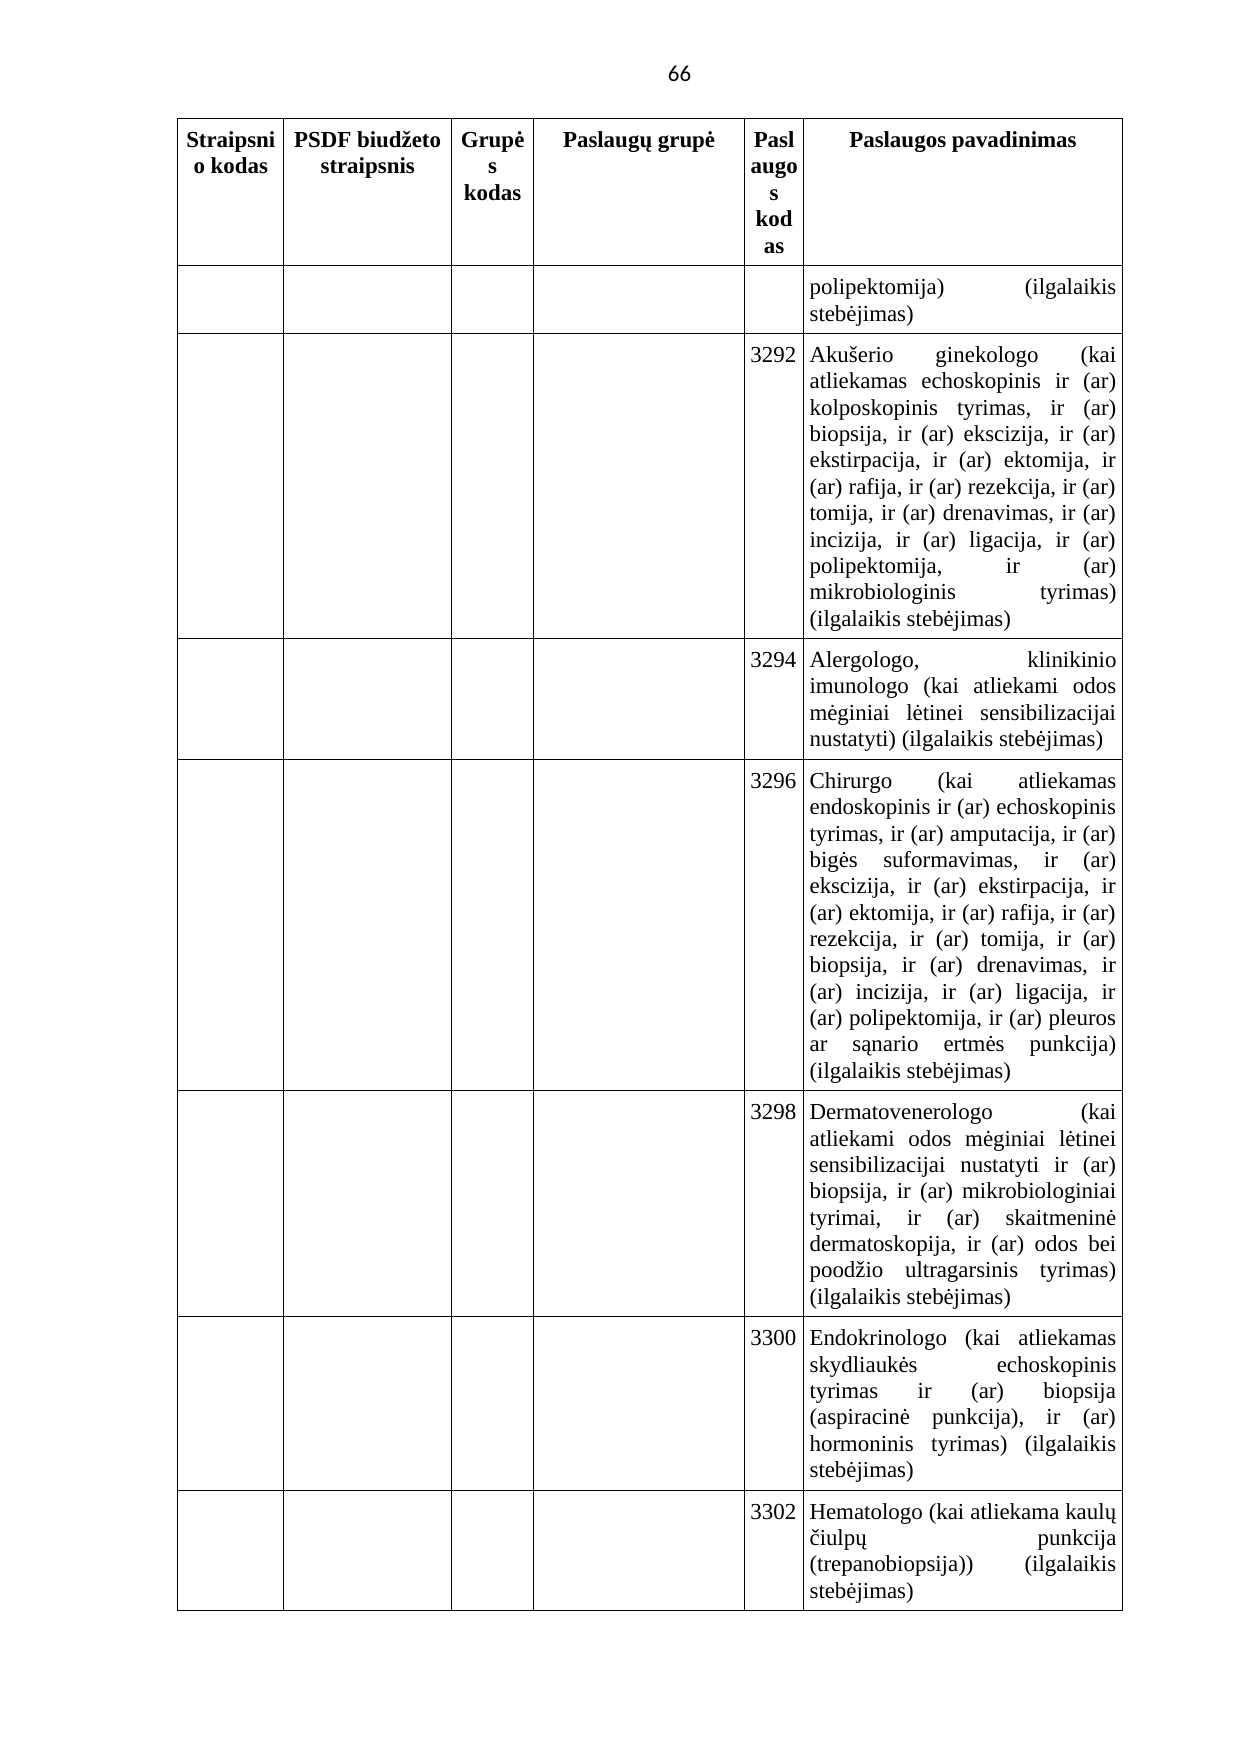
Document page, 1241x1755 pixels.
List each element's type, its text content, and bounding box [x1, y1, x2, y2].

table_cell Akušerio ginekologo (kai atliekamas echoskopinis ir (ar) kolposkopinis tyrimas, ir (ar) biopsija, ir (ar) ekscizija, ir (ar) ekstirpacija, ir (ar) ektomija, ir (ar) rafija, ir (ar) rezekcija, ir (ar) tomija, ir (ar) drenavimas, ir (ar) incizija, ir (ar) ligacija, ir (ar) polipektomija, ir (ar) mikrobiologinis tyrimas) (ilgalaikis stebėjimas) [804, 334, 1122, 638]
table_cell [534, 1091, 744, 1316]
table_cell [452, 1091, 533, 1316]
table_cell [534, 760, 744, 1090]
table_header PSDF biudžeto straipsnis [284, 119, 451, 265]
table_cell [178, 1317, 283, 1489]
table_cell [452, 334, 533, 638]
table_cell [178, 1091, 283, 1316]
table_header Straipsnio kodas [178, 119, 283, 265]
table_cell [745, 266, 803, 333]
table_cell [284, 760, 451, 1090]
table_cell [178, 1491, 283, 1610]
table_cell [284, 639, 451, 759]
table_cell [452, 639, 533, 759]
table_cell [452, 1317, 533, 1489]
table_cell [534, 639, 744, 759]
table_cell [178, 639, 283, 759]
table_cell [452, 760, 533, 1090]
table_cell [534, 1317, 744, 1489]
table_cell 3300 [745, 1317, 803, 1489]
table_cell [284, 266, 451, 333]
table_cell [452, 1491, 533, 1610]
table_cell [534, 1491, 744, 1610]
table_cell [452, 266, 533, 333]
table_cell Chirurgo (kai atliekamas endoskopinis ir (ar) echoskopinis tyrimas, ir (ar) amputacija, ir (ar) bigės suformavimas, ir (ar) ekscizija, ir (ar) ekstirpacija, ir (ar) ektomija, ir (ar) rafija, ir (ar) rezekcija, ir (ar) tomija, ir (ar) biopsija, ir (ar) drenavimas, ir (ar) incizija, ir (ar) ligacija, ir (ar) polipektomija, ir (ar) pleuros ar sąnario ertmės punkcija) (ilgalaikis stebėjimas) [804, 760, 1122, 1090]
table_cell 3292 [745, 334, 803, 638]
table_cell [284, 1091, 451, 1316]
table_cell [534, 266, 744, 333]
table_header Paslaugos pavadinimas [804, 119, 1122, 265]
table_cell 3302 [745, 1491, 803, 1610]
table_cell [178, 266, 283, 333]
table_cell [178, 760, 283, 1090]
table_header Paslaugų grupė [534, 119, 744, 265]
table_cell 3296 [745, 760, 803, 1090]
table_cell [178, 334, 283, 638]
table_cell Hematologo (kai atliekama kaulų čiulpų punkcija (trepanobiopsija)) (ilgalaikis stebėjimas) [804, 1491, 1122, 1610]
table_header Paslaugos kodas [745, 119, 803, 265]
table_cell 3294 [745, 639, 803, 759]
table_cell Endokrinologo (kai atliekamas skydliaukės echoskopinis tyrimas ir (ar) biopsija (aspiracinė punkcija), ir (ar) hormoninis tyrimas) (ilgalaikis stebėjimas) [804, 1317, 1122, 1489]
table_cell polipektomija) (ilgalaikis stebėjimas) [804, 266, 1122, 333]
table_cell [284, 334, 451, 638]
table_cell [284, 1491, 451, 1610]
table_header Grupės kodas [452, 119, 533, 265]
table_cell Dermatovenerologo (kai atliekami odos mėginiai lėtinei sensibilizacijai nustatyti ir (ar) biopsija, ir (ar) mikrobiologiniai tyrimai, ir (ar) skaitmeninė dermatoskopija, ir (ar) odos bei poodžio ultragarsinis tyrimas) (ilgalaikis stebėjimas) [804, 1091, 1122, 1316]
table_cell Alergologo, klinikinio imunologo (kai atliekami odos mėginiai lėtinei sensibilizacijai nustatyti) (ilgalaikis stebėjimas) [804, 639, 1122, 759]
table_cell [534, 334, 744, 638]
table_cell [284, 1317, 451, 1489]
table_cell 3298 [745, 1091, 803, 1316]
